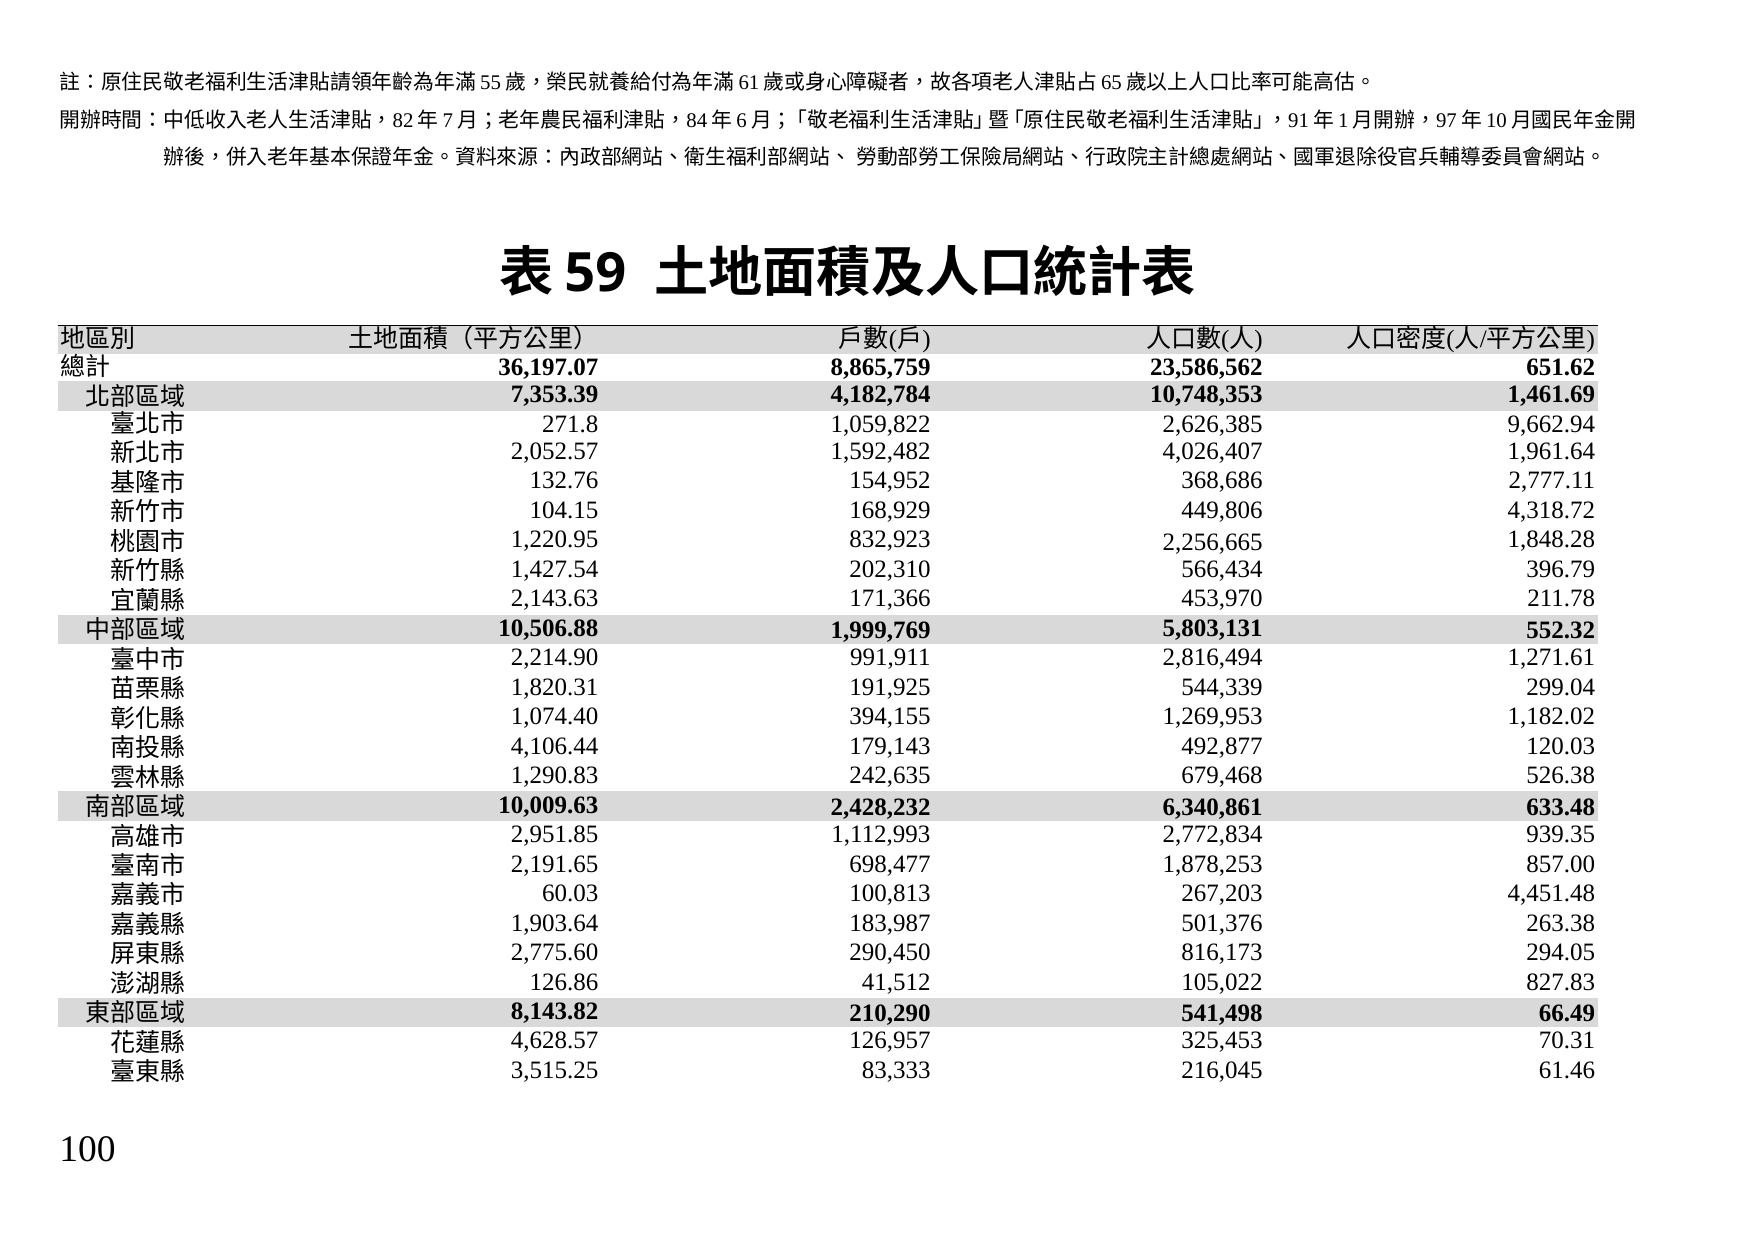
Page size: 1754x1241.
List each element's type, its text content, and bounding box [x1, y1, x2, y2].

table_cell 1,271.61 [1265, 644, 1598, 673]
table_cell 104.15 [269, 497, 601, 526]
table_cell 苗栗縣 [58, 674, 269, 703]
table_cell 4,026,407 [933, 438, 1265, 467]
table_cell 臺中市 [58, 644, 269, 673]
table_cell 1,112,993 [601, 821, 933, 850]
table_cell 83,333 [601, 1057, 933, 1086]
table_cell 2,775.60 [269, 939, 601, 968]
table_cell 368,686 [933, 467, 1265, 497]
table_cell 325,453 [933, 1027, 1265, 1057]
table_cell 2,052.57 [269, 438, 601, 467]
table_cell 501,376 [933, 909, 1265, 939]
table_cell 2,777.11 [1265, 467, 1598, 497]
table_cell 1,961.64 [1265, 438, 1598, 467]
table_cell 1,220.95 [269, 526, 601, 556]
table_header 人口密度(人/平方公里) [1265, 326, 1598, 354]
table_cell 70.31 [1265, 1027, 1598, 1057]
table_cell 126,957 [601, 1027, 933, 1057]
table_cell 新竹縣 [58, 556, 269, 585]
table_cell 4,182,784 [601, 381, 933, 411]
table_cell 1,820.31 [269, 674, 601, 703]
table_cell 1,290.83 [269, 762, 601, 791]
table_cell 492,877 [933, 733, 1265, 762]
table_cell 9,662.94 [1265, 411, 1598, 438]
table_cell 2,256,665 [933, 526, 1265, 556]
table_cell 171,366 [601, 585, 933, 614]
table_cell 嘉義市 [58, 880, 269, 909]
table_cell 1,427.54 [269, 556, 601, 585]
table_cell 211.78 [1265, 585, 1598, 614]
table_cell 8,865,759 [601, 354, 933, 381]
table_cell 2,816,494 [933, 644, 1265, 673]
table_cell 105,022 [933, 968, 1265, 998]
table_cell 939.35 [1265, 821, 1598, 850]
table_cell 2,191.65 [269, 850, 601, 880]
table_cell 183,987 [601, 909, 933, 939]
table_cell 花蓮縣 [58, 1027, 269, 1057]
table_cell 1,059,822 [601, 411, 933, 438]
table_cell 991,911 [601, 644, 933, 673]
text 開辦時間：中低收入老人生活津貼，82年7月；老年農民福利津貼，84年6月；「敬老福利生活津貼」暨「原住民敬老福利生活津貼」，91年1月開辦，97年10月國民年金開辦後，併入老年基本保證年金。資料來源：內政部網站、衛生福利部網站、 勞動部勞工保險局網站、行政院主計總處網站、國軍退除役官兵輔導委員會網站。 [59, 99, 1636, 174]
table_cell 60.03 [269, 880, 601, 909]
table_cell 566,434 [933, 556, 1265, 585]
table_header 戶數(戶) [601, 326, 933, 354]
text 註：原住民敬老福利生活津貼請領年齡為年滿55歲，榮民就養給付為年滿61歲或身心障礙者，故各項老人津貼占65歲以上人口比率可能高估。 [59, 62, 1636, 99]
table_cell 4,318.72 [1265, 497, 1598, 526]
table_cell 1,074.40 [269, 703, 601, 732]
table_cell 1,999,769 [601, 615, 933, 644]
table_cell 449,806 [933, 497, 1265, 526]
table_cell 5,803,131 [933, 615, 1265, 644]
table_cell 290,450 [601, 939, 933, 968]
table_cell 2,951.85 [269, 821, 601, 850]
table_cell 202,310 [601, 556, 933, 585]
table_cell 高雄市 [58, 821, 269, 850]
table_cell 41,512 [601, 968, 933, 998]
table_cell 100,813 [601, 880, 933, 909]
table_header 地區別 [58, 326, 269, 354]
table_cell 698,477 [601, 850, 933, 880]
table_cell 10,506.88 [269, 615, 601, 644]
table_cell 2,428,232 [601, 791, 933, 821]
table_cell 816,173 [933, 939, 1265, 968]
table_cell 中部區域 [58, 615, 269, 644]
subtitle 表59 土地面積及人口統計表 [59, 212, 1636, 324]
table_cell 1,878,253 [933, 850, 1265, 880]
table_cell 臺北市 [58, 411, 269, 438]
table_cell 1,592,482 [601, 438, 933, 467]
table_cell 10,009.63 [269, 791, 601, 821]
table_cell 216,045 [933, 1057, 1265, 1086]
table_cell 120.03 [1265, 733, 1598, 762]
table_cell 1,903.64 [269, 909, 601, 939]
table_cell 154,952 [601, 467, 933, 497]
table_cell 4,106.44 [269, 733, 601, 762]
table_cell 66.49 [1265, 998, 1598, 1027]
table_cell 832,923 [601, 526, 933, 556]
table_cell 1,461.69 [1265, 381, 1598, 411]
table_cell 132.76 [269, 467, 601, 497]
table_cell 526.38 [1265, 762, 1598, 791]
table_cell 299.04 [1265, 674, 1598, 703]
table_cell 651.62 [1265, 354, 1598, 381]
table_cell 新竹市 [58, 497, 269, 526]
table_cell 雲林縣 [58, 762, 269, 791]
table_cell 394,155 [601, 703, 933, 732]
table_cell 61.46 [1265, 1057, 1598, 1086]
table_cell 271.8 [269, 411, 601, 438]
table_cell 396.79 [1265, 556, 1598, 585]
table_cell 7,353.39 [269, 381, 601, 411]
table_cell 1,848.28 [1265, 526, 1598, 556]
table_cell 3,515.25 [269, 1057, 601, 1086]
table_cell 8,143.82 [269, 998, 601, 1027]
table_cell 宜蘭縣 [58, 585, 269, 614]
table_cell 263.38 [1265, 909, 1598, 939]
table_cell 210,290 [601, 998, 933, 1027]
table_cell 北部區域 [58, 381, 269, 411]
table_cell 1,269,953 [933, 703, 1265, 732]
table_cell 453,970 [933, 585, 1265, 614]
table_cell 679,468 [933, 762, 1265, 791]
table_cell 267,203 [933, 880, 1265, 909]
table_cell 總計 [58, 354, 269, 381]
table_cell 23,586,562 [933, 354, 1265, 381]
table_cell 南投縣 [58, 733, 269, 762]
table_cell 屏東縣 [58, 939, 269, 968]
table_cell 126.86 [269, 968, 601, 998]
table_cell 澎湖縣 [58, 968, 269, 998]
table_cell 1,182.02 [1265, 703, 1598, 732]
table_cell 臺東縣 [58, 1057, 269, 1086]
table_cell 嘉義縣 [58, 909, 269, 939]
table_cell 6,340,861 [933, 791, 1265, 821]
table_cell 2,143.63 [269, 585, 601, 614]
table_cell 857.00 [1265, 850, 1598, 880]
table_cell 541,498 [933, 998, 1265, 1027]
table_cell 臺南市 [58, 850, 269, 880]
table_cell 179,143 [601, 733, 933, 762]
table_cell 294.05 [1265, 939, 1598, 968]
table_cell 桃園市 [58, 526, 269, 556]
table_cell 242,635 [601, 762, 933, 791]
table_cell 4,451.48 [1265, 880, 1598, 909]
table_cell 基隆市 [58, 467, 269, 497]
table_cell 827.83 [1265, 968, 1598, 998]
table_cell 東部區域 [58, 998, 269, 1027]
table_header 人口數(人) [933, 326, 1265, 354]
table_cell 544,339 [933, 674, 1265, 703]
table_cell 552.32 [1265, 615, 1598, 644]
table_cell 2,214.90 [269, 644, 601, 673]
table_header 土地面積（平方公里） [269, 326, 601, 354]
table_cell 191,925 [601, 674, 933, 703]
table_cell 168,929 [601, 497, 933, 526]
table_cell 新北市 [58, 438, 269, 467]
table_cell 36,197.07 [269, 354, 601, 381]
table_cell 2,772,834 [933, 821, 1265, 850]
table_cell 633.48 [1265, 791, 1598, 821]
table_cell 4,628.57 [269, 1027, 601, 1057]
table_cell 10,748,353 [933, 381, 1265, 411]
table_cell 2,626,385 [933, 411, 1265, 438]
table_cell 彰化縣 [58, 703, 269, 732]
table_cell 南部區域 [58, 791, 269, 821]
